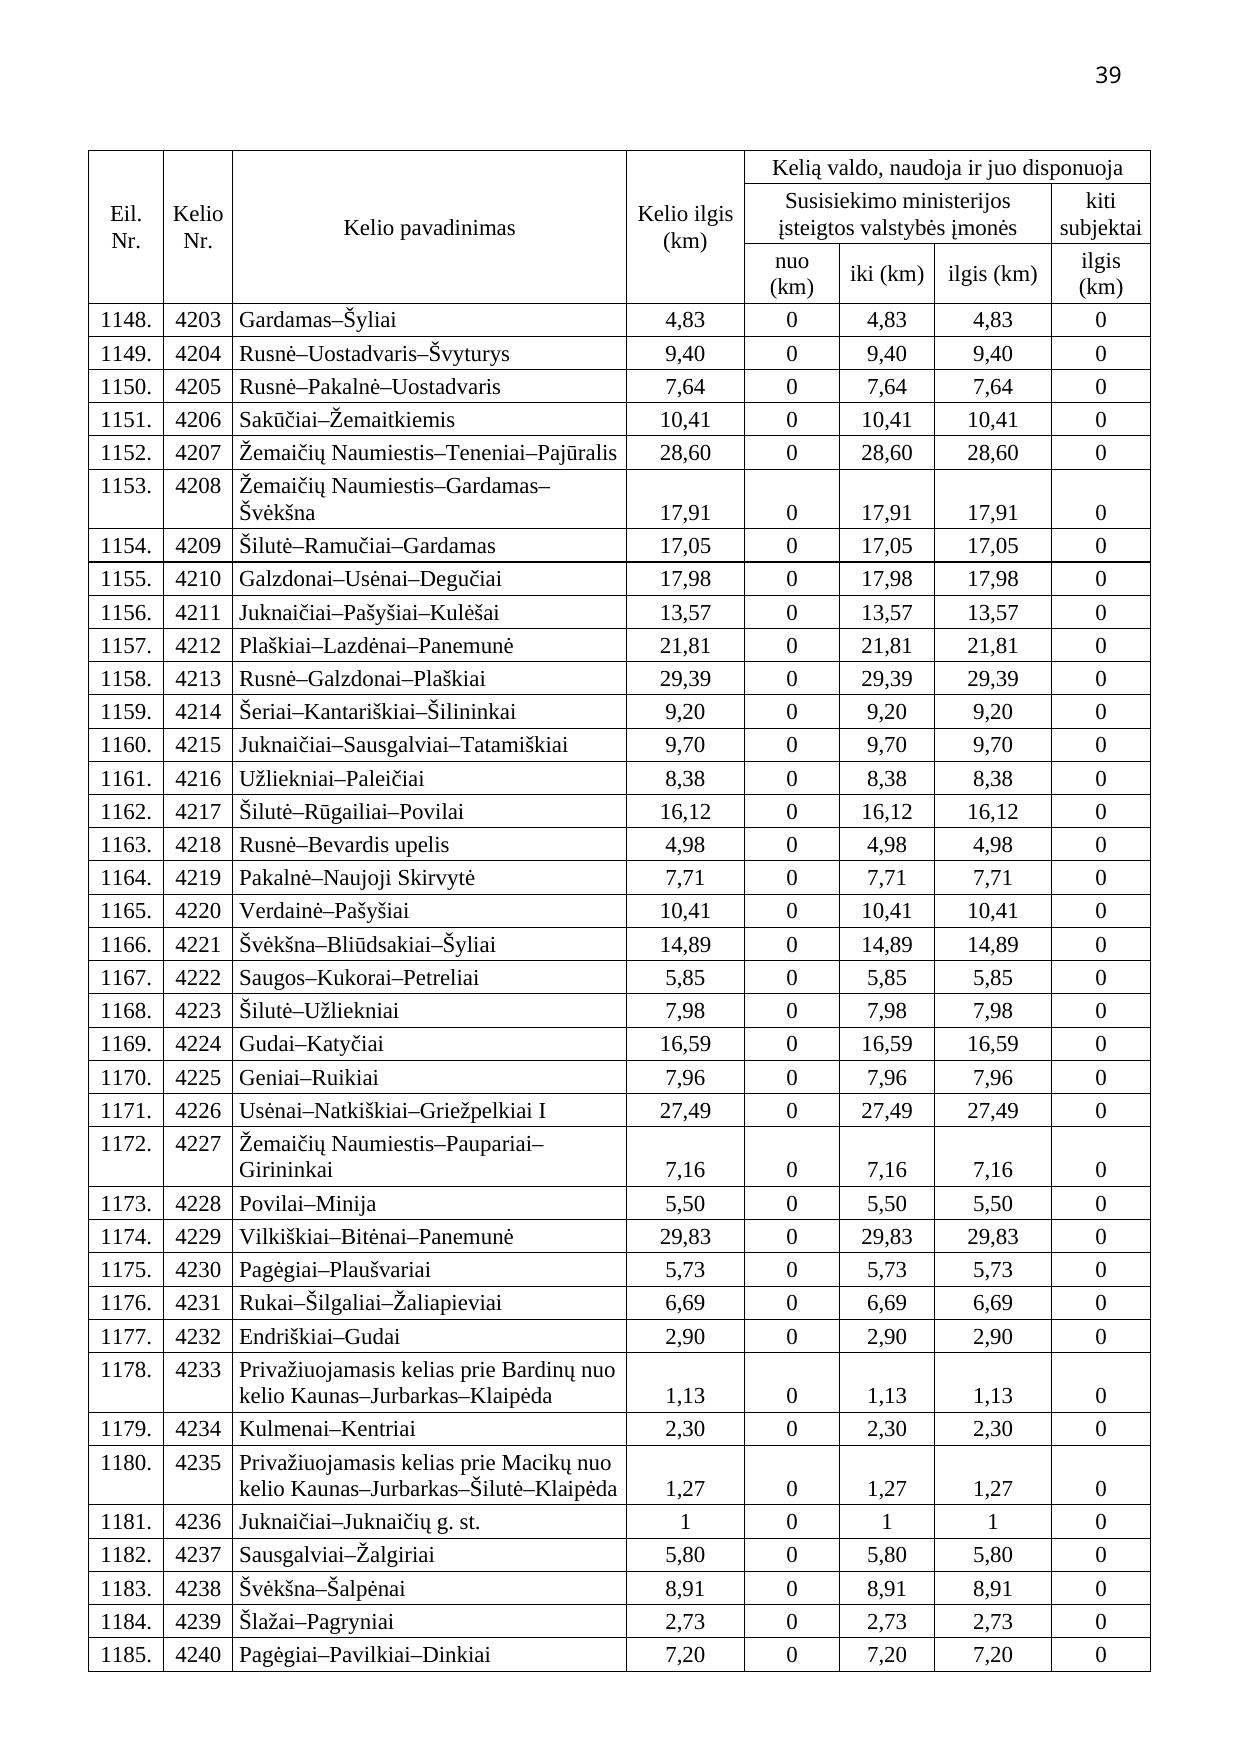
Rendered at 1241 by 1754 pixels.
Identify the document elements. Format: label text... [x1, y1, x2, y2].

table_cell Verdainė–Pašyšiai [233, 895, 626, 927]
table_cell 2,90 [627, 1320, 744, 1352]
table_cell 27,49 [935, 1094, 1051, 1126]
table_cell 4217 [164, 795, 232, 827]
table_cell 0 [1052, 629, 1150, 661]
table_cell Kulmenai–Kentriai [233, 1413, 626, 1445]
table_cell 1155. [89, 563, 163, 594]
table_cell 1151. [89, 403, 163, 435]
table_cell 0 [745, 1187, 839, 1219]
table_cell 17,91 [935, 470, 1051, 528]
table_cell 2,30 [935, 1413, 1051, 1445]
table_cell 1,27 [840, 1446, 934, 1504]
table_cell 0 [745, 1220, 839, 1252]
table_cell Juknaičiai–Sausgalviai–Tatamiškiai [233, 729, 626, 761]
table_cell 1179. [89, 1413, 163, 1445]
table_cell 6,69 [840, 1287, 934, 1319]
table_cell 4234 [164, 1413, 232, 1445]
table_cell 9,40 [627, 337, 744, 369]
table_cell 0 [1052, 1353, 1150, 1412]
table_cell 8,38 [627, 762, 744, 794]
table_cell Žemaičių Naumiestis–Gardamas–Švėkšna [233, 470, 626, 528]
table_cell 0 [1052, 1287, 1150, 1319]
table_cell 4233 [164, 1353, 232, 1412]
table_cell 0 [1052, 596, 1150, 628]
table_cell Gardamas–Šyliai [233, 304, 626, 336]
table_cell 1160. [89, 729, 163, 761]
table_cell 4240 [164, 1638, 232, 1671]
table_cell 4229 [164, 1220, 232, 1252]
table_cell 1165. [89, 895, 163, 927]
table_cell 1 [840, 1505, 934, 1538]
table_cell 0 [1052, 994, 1150, 1027]
table_header Kelio ilgis (km) [627, 151, 744, 302]
table_cell 5,50 [935, 1187, 1051, 1219]
table_cell 6,69 [627, 1287, 744, 1319]
table_cell 4,98 [627, 828, 744, 860]
table_cell 0 [745, 403, 839, 435]
table_cell 6,69 [935, 1287, 1051, 1319]
table_cell 1,27 [627, 1446, 744, 1504]
table_cell 9,20 [840, 695, 934, 727]
table_cell 4209 [164, 529, 232, 561]
table_cell 29,39 [935, 662, 1051, 694]
table_cell Užliekniai–Paleičiai [233, 762, 626, 794]
table_cell 0 [1052, 1320, 1150, 1352]
table_cell Privažiuojamasis kelias prie Bardinų nuo kelio Kaunas–Jurbarkas–Klaipėda [233, 1353, 626, 1412]
table_cell 17,98 [935, 563, 1051, 594]
table_cell 9,20 [627, 695, 744, 727]
table_cell 5,50 [840, 1187, 934, 1219]
table_cell 10,41 [627, 403, 744, 435]
table_cell 0 [745, 695, 839, 727]
table_cell Rusnė–Uostadvaris–Švyturys [233, 337, 626, 369]
table_cell 4207 [164, 436, 232, 468]
table_cell 1176. [89, 1287, 163, 1319]
table_cell Pagėgiai–Pavilkiai–Dinkiai [233, 1638, 626, 1671]
table_cell 1158. [89, 662, 163, 694]
table_cell 0 [1052, 828, 1150, 860]
table_cell 0 [1052, 928, 1150, 960]
table_cell 7,64 [840, 370, 934, 402]
table_cell 0 [745, 1413, 839, 1445]
table_cell 1169. [89, 1028, 163, 1060]
table_cell 7,20 [627, 1638, 744, 1671]
table_cell 0 [1052, 436, 1150, 468]
table_cell 0 [745, 470, 839, 528]
table_cell 0 [745, 1061, 839, 1093]
table_cell 28,60 [627, 436, 744, 468]
table_cell 5,73 [935, 1253, 1051, 1286]
table_cell 14,89 [840, 928, 934, 960]
table_cell iki (km) [840, 244, 934, 302]
table_cell 4206 [164, 403, 232, 435]
table_cell 4218 [164, 828, 232, 860]
table_cell 4,83 [935, 304, 1051, 336]
table_cell 4227 [164, 1127, 232, 1186]
table_cell 9,40 [935, 337, 1051, 369]
table_cell 2,73 [935, 1605, 1051, 1637]
table_cell 4232 [164, 1320, 232, 1352]
table_cell 0 [745, 729, 839, 761]
table_cell Šilutė–Užliekniai [233, 994, 626, 1027]
table_cell Povilai–Minija [233, 1187, 626, 1219]
table_cell 0 [745, 762, 839, 794]
table_cell 7,98 [840, 994, 934, 1027]
table_cell 7,71 [840, 861, 934, 894]
table_cell 7,71 [627, 861, 744, 894]
table_cell 0 [1052, 1505, 1150, 1538]
table_cell 21,81 [935, 629, 1051, 661]
table_cell Rusnė–Pakalnė–Uostadvaris [233, 370, 626, 402]
table_header Kelio Nr. [164, 151, 232, 302]
table_cell 1150. [89, 370, 163, 402]
table_cell 0 [1052, 1127, 1150, 1186]
table_cell ilgis (km) [1052, 244, 1150, 302]
table_cell 4,98 [935, 828, 1051, 860]
table_cell 0 [1052, 1187, 1150, 1219]
table_cell 1156. [89, 596, 163, 628]
table_cell 0 [745, 1094, 839, 1126]
table_cell 7,98 [627, 994, 744, 1027]
table_cell Šeriai–Kantariškiai–Šilininkai [233, 695, 626, 727]
table_cell 4225 [164, 1061, 232, 1093]
table_cell 4236 [164, 1505, 232, 1538]
table_cell 2,73 [627, 1605, 744, 1637]
table_cell 4230 [164, 1253, 232, 1286]
table_cell 0 [745, 861, 839, 894]
table_cell 1,13 [627, 1353, 744, 1412]
table_cell 0 [745, 1127, 839, 1186]
table_cell 1,13 [840, 1353, 934, 1412]
table_cell 8,38 [840, 762, 934, 794]
table_cell 0 [1052, 1539, 1150, 1571]
table_cell 17,91 [840, 470, 934, 528]
table_cell 7,16 [627, 1127, 744, 1186]
table_cell 1153. [89, 470, 163, 528]
table_cell 28,60 [935, 436, 1051, 468]
table_cell 14,89 [627, 928, 744, 960]
table_cell 0 [1052, 861, 1150, 894]
table_cell 4,83 [627, 304, 744, 336]
table_cell 10,41 [627, 895, 744, 927]
table_cell 7,16 [935, 1127, 1051, 1186]
table_header Kelią valdo, naudoja ir juo disponuoja [745, 151, 1150, 183]
table_cell Šlažai–Pagryniai [233, 1605, 626, 1637]
table_cell 4220 [164, 895, 232, 927]
table_cell 0 [745, 1539, 839, 1571]
table_cell 4228 [164, 1187, 232, 1219]
table_cell 5,85 [840, 961, 934, 993]
table_cell 0 [745, 529, 839, 561]
table_cell 1162. [89, 795, 163, 827]
table_cell 0 [745, 1320, 839, 1352]
table_cell 4222 [164, 961, 232, 993]
table_cell 0 [1052, 304, 1150, 336]
table_cell 1,13 [935, 1353, 1051, 1412]
table_cell Sakūčiai–Žemaitkiemis [233, 403, 626, 435]
table_cell 16,59 [935, 1028, 1051, 1060]
table_cell 0 [1052, 1094, 1150, 1126]
table_cell 5,85 [627, 961, 744, 993]
table_cell 4237 [164, 1539, 232, 1571]
table_cell 0 [1052, 1253, 1150, 1286]
table_cell 0 [1052, 1446, 1150, 1504]
table_cell 0 [745, 436, 839, 468]
table_cell Šilutė–Rūgailiai–Povilai [233, 795, 626, 827]
table_cell 7,98 [935, 994, 1051, 1027]
table_cell 29,39 [627, 662, 744, 694]
table_cell Žemaičių Naumiestis–Teneniai–Pajūralis [233, 436, 626, 468]
table_cell 8,38 [935, 762, 1051, 794]
table_cell 0 [745, 1605, 839, 1637]
table_cell 13,57 [840, 596, 934, 628]
table_cell 17,91 [627, 470, 744, 528]
table_cell 1170. [89, 1061, 163, 1093]
table_cell 9,70 [627, 729, 744, 761]
table_cell 4231 [164, 1287, 232, 1319]
table_cell 1163. [89, 828, 163, 860]
table_cell Endriškiai–Gudai [233, 1320, 626, 1352]
table_cell 1164. [89, 861, 163, 894]
table_cell 0 [745, 1253, 839, 1286]
table_cell 16,12 [840, 795, 934, 827]
table_cell 13,57 [935, 596, 1051, 628]
table_cell kiti subjektai [1052, 184, 1150, 243]
table_cell 0 [745, 1638, 839, 1671]
table_cell 17,98 [840, 563, 934, 594]
table_cell 1171. [89, 1094, 163, 1126]
table_cell 9,70 [840, 729, 934, 761]
table_cell 0 [745, 1572, 839, 1604]
table_cell nuo (km) [745, 244, 839, 302]
table_cell 17,05 [840, 529, 934, 561]
table_cell 13,57 [627, 596, 744, 628]
table_cell Vilkiškiai–Bitėnai–Panemunė [233, 1220, 626, 1252]
table_cell 1185. [89, 1638, 163, 1671]
table_cell Saugos–Kukorai–Petreliai [233, 961, 626, 993]
table_cell 1,27 [935, 1446, 1051, 1504]
table_cell 0 [745, 961, 839, 993]
table_cell 8,91 [840, 1572, 934, 1604]
table_cell 1157. [89, 629, 163, 661]
table_cell 16,12 [935, 795, 1051, 827]
table_cell 4203 [164, 304, 232, 336]
table_cell Gudai–Katyčiai [233, 1028, 626, 1060]
table_cell 0 [745, 928, 839, 960]
table_cell 10,41 [935, 895, 1051, 927]
table_cell 8,91 [935, 1572, 1051, 1604]
table_cell Plaškiai–Lazdėnai–Panemunė [233, 629, 626, 661]
table_cell 1175. [89, 1253, 163, 1286]
table_cell 5,50 [627, 1187, 744, 1219]
table_cell 0 [745, 304, 839, 336]
table_cell 1180. [89, 1446, 163, 1504]
table_cell Žemaičių Naumiestis–Paupariai–Girininkai [233, 1127, 626, 1186]
table_cell 1184. [89, 1605, 163, 1637]
table_cell 1177. [89, 1320, 163, 1352]
table_cell 1161. [89, 762, 163, 794]
table_cell 7,16 [840, 1127, 934, 1186]
table_cell 0 [1052, 1028, 1150, 1060]
table_cell 1178. [89, 1353, 163, 1412]
table_cell 0 [745, 1446, 839, 1504]
table_cell 4221 [164, 928, 232, 960]
table_cell 4205 [164, 370, 232, 402]
table_cell 4208 [164, 470, 232, 528]
table_cell 0 [1052, 337, 1150, 369]
table_cell 7,64 [627, 370, 744, 402]
table_cell Usėnai–Natkiškiai–Griežpelkiai I [233, 1094, 626, 1126]
table_cell Šilutė–Ramučiai–Gardamas [233, 529, 626, 561]
table_cell 4204 [164, 337, 232, 369]
table_cell 7,20 [935, 1638, 1051, 1671]
table_cell 0 [1052, 1061, 1150, 1093]
table_cell 2,73 [840, 1605, 934, 1637]
table_cell 0 [1052, 1413, 1150, 1445]
table_cell Juknaičiai–Juknaičių g. st. [233, 1505, 626, 1538]
table_cell Pakalnė–Naujoji Skirvytė [233, 861, 626, 894]
table_cell 4211 [164, 596, 232, 628]
table_cell 1182. [89, 1539, 163, 1571]
table_cell 4224 [164, 1028, 232, 1060]
table_cell 0 [1052, 729, 1150, 761]
table_cell 17,98 [627, 563, 744, 594]
table_cell 0 [1052, 470, 1150, 528]
table_cell 4214 [164, 695, 232, 727]
table_cell 1166. [89, 928, 163, 960]
table_cell 27,49 [840, 1094, 934, 1126]
table_cell 7,96 [627, 1061, 744, 1093]
table_cell 5,73 [840, 1253, 934, 1286]
table_cell 27,49 [627, 1094, 744, 1126]
table_cell 5,73 [627, 1253, 744, 1286]
table_cell 0 [745, 629, 839, 661]
table_cell 1148. [89, 304, 163, 336]
table_cell Privažiuojamasis kelias prie Macikų nuo kelio Kaunas–Jurbarkas–Šilutė–Klaipėda [233, 1446, 626, 1504]
table_cell Rusnė–Galzdonai–Plaškiai [233, 662, 626, 694]
table_cell Susisiekimo ministerijos įsteigtos valstybės įmonės [745, 184, 1051, 243]
table_cell 0 [745, 662, 839, 694]
table_cell Geniai–Ruikiai [233, 1061, 626, 1093]
table_cell 2,90 [935, 1320, 1051, 1352]
table_cell 0 [1052, 403, 1150, 435]
table_cell 0 [1052, 961, 1150, 993]
table_cell 2,30 [627, 1413, 744, 1445]
table_cell 7,96 [840, 1061, 934, 1093]
table_cell 7,20 [840, 1638, 934, 1671]
table_cell ilgis (km) [935, 244, 1051, 302]
table_cell Sausgalviai–Žalgiriai [233, 1539, 626, 1571]
table_cell 0 [1052, 1572, 1150, 1604]
table_cell 0 [1052, 563, 1150, 594]
table_cell 4226 [164, 1094, 232, 1126]
table_cell 29,83 [627, 1220, 744, 1252]
table_cell 0 [745, 1287, 839, 1319]
table_cell Pagėgiai–Plaušvariai [233, 1253, 626, 1286]
table_cell 7,64 [935, 370, 1051, 402]
table_cell 1 [935, 1505, 1051, 1538]
table_header Kelio pavadinimas [233, 151, 626, 302]
table_cell 0 [1052, 762, 1150, 794]
table_header Eil. Nr. [89, 151, 163, 302]
table_cell 4,98 [840, 828, 934, 860]
table_cell 0 [1052, 695, 1150, 727]
table_cell 0 [745, 828, 839, 860]
table_cell 0 [745, 370, 839, 402]
table_cell 1173. [89, 1187, 163, 1219]
table_cell 29,83 [935, 1220, 1051, 1252]
table_cell 7,96 [935, 1061, 1051, 1093]
table_cell 10,41 [840, 895, 934, 927]
table_cell 1152. [89, 436, 163, 468]
table_cell 10,41 [935, 403, 1051, 435]
table_cell 1 [627, 1505, 744, 1538]
table_cell 0 [745, 895, 839, 927]
table_cell 17,05 [935, 529, 1051, 561]
table_cell 9,20 [935, 695, 1051, 727]
table_cell Rusnė–Bevardis upelis [233, 828, 626, 860]
table_cell 4239 [164, 1605, 232, 1637]
table_cell 29,39 [840, 662, 934, 694]
table_cell 0 [745, 1028, 839, 1060]
table_cell Švėkšna–Bliūdsakiai–Šyliai [233, 928, 626, 960]
table_cell Švėkšna–Šalpėnai [233, 1572, 626, 1604]
table_cell 5,80 [935, 1539, 1051, 1571]
table_cell 14,89 [935, 928, 1051, 960]
table_cell 9,70 [935, 729, 1051, 761]
table_cell Rukai–Šilgaliai–Žaliapieviai [233, 1287, 626, 1319]
table_cell 1154. [89, 529, 163, 561]
table_cell 4210 [164, 563, 232, 594]
table_cell 10,41 [840, 403, 934, 435]
table_cell 4216 [164, 762, 232, 794]
table_cell 1181. [89, 1505, 163, 1538]
table_cell 21,81 [840, 629, 934, 661]
table_cell 1172. [89, 1127, 163, 1186]
table_cell 16,12 [627, 795, 744, 827]
table_cell 0 [1052, 1638, 1150, 1671]
table_cell 1174. [89, 1220, 163, 1252]
table_cell 1167. [89, 961, 163, 993]
table_cell 16,59 [840, 1028, 934, 1060]
table_cell 0 [745, 994, 839, 1027]
table_cell 1159. [89, 695, 163, 727]
table_cell 4219 [164, 861, 232, 894]
table_cell 4235 [164, 1446, 232, 1504]
table_cell 8,91 [627, 1572, 744, 1604]
table_cell 16,59 [627, 1028, 744, 1060]
table_cell 4,83 [840, 304, 934, 336]
table_cell 0 [1052, 1605, 1150, 1637]
table_cell 4215 [164, 729, 232, 761]
table_cell Galzdonai–Usėnai–Degučiai [233, 563, 626, 594]
table_cell 1168. [89, 994, 163, 1027]
table_cell 2,30 [840, 1413, 934, 1445]
table_cell Juknaičiai–Pašyšiai–Kulėšai [233, 596, 626, 628]
table_cell 0 [1052, 662, 1150, 694]
table_cell 4223 [164, 994, 232, 1027]
table_cell 0 [1052, 1220, 1150, 1252]
table_cell 29,83 [840, 1220, 934, 1252]
table_cell 21,81 [627, 629, 744, 661]
table_cell 2,90 [840, 1320, 934, 1352]
table_cell 0 [1052, 529, 1150, 561]
table_cell 0 [1052, 795, 1150, 827]
table_cell 0 [745, 1353, 839, 1412]
table_cell 0 [745, 795, 839, 827]
table_cell 7,71 [935, 861, 1051, 894]
table_cell 5,80 [840, 1539, 934, 1571]
table_cell 0 [745, 596, 839, 628]
table_cell 4213 [164, 662, 232, 694]
table_cell 4212 [164, 629, 232, 661]
table_cell 1183. [89, 1572, 163, 1604]
table_cell 5,85 [935, 961, 1051, 993]
table_cell 5,80 [627, 1539, 744, 1571]
table_cell 28,60 [840, 436, 934, 468]
table_cell 0 [1052, 370, 1150, 402]
table_cell 17,05 [627, 529, 744, 561]
table_cell 0 [745, 337, 839, 369]
table_cell 0 [1052, 895, 1150, 927]
table_cell 1149. [89, 337, 163, 369]
table_cell 9,40 [840, 337, 934, 369]
table_cell 0 [745, 1505, 839, 1538]
table_cell 0 [745, 563, 839, 594]
table_cell 4238 [164, 1572, 232, 1604]
